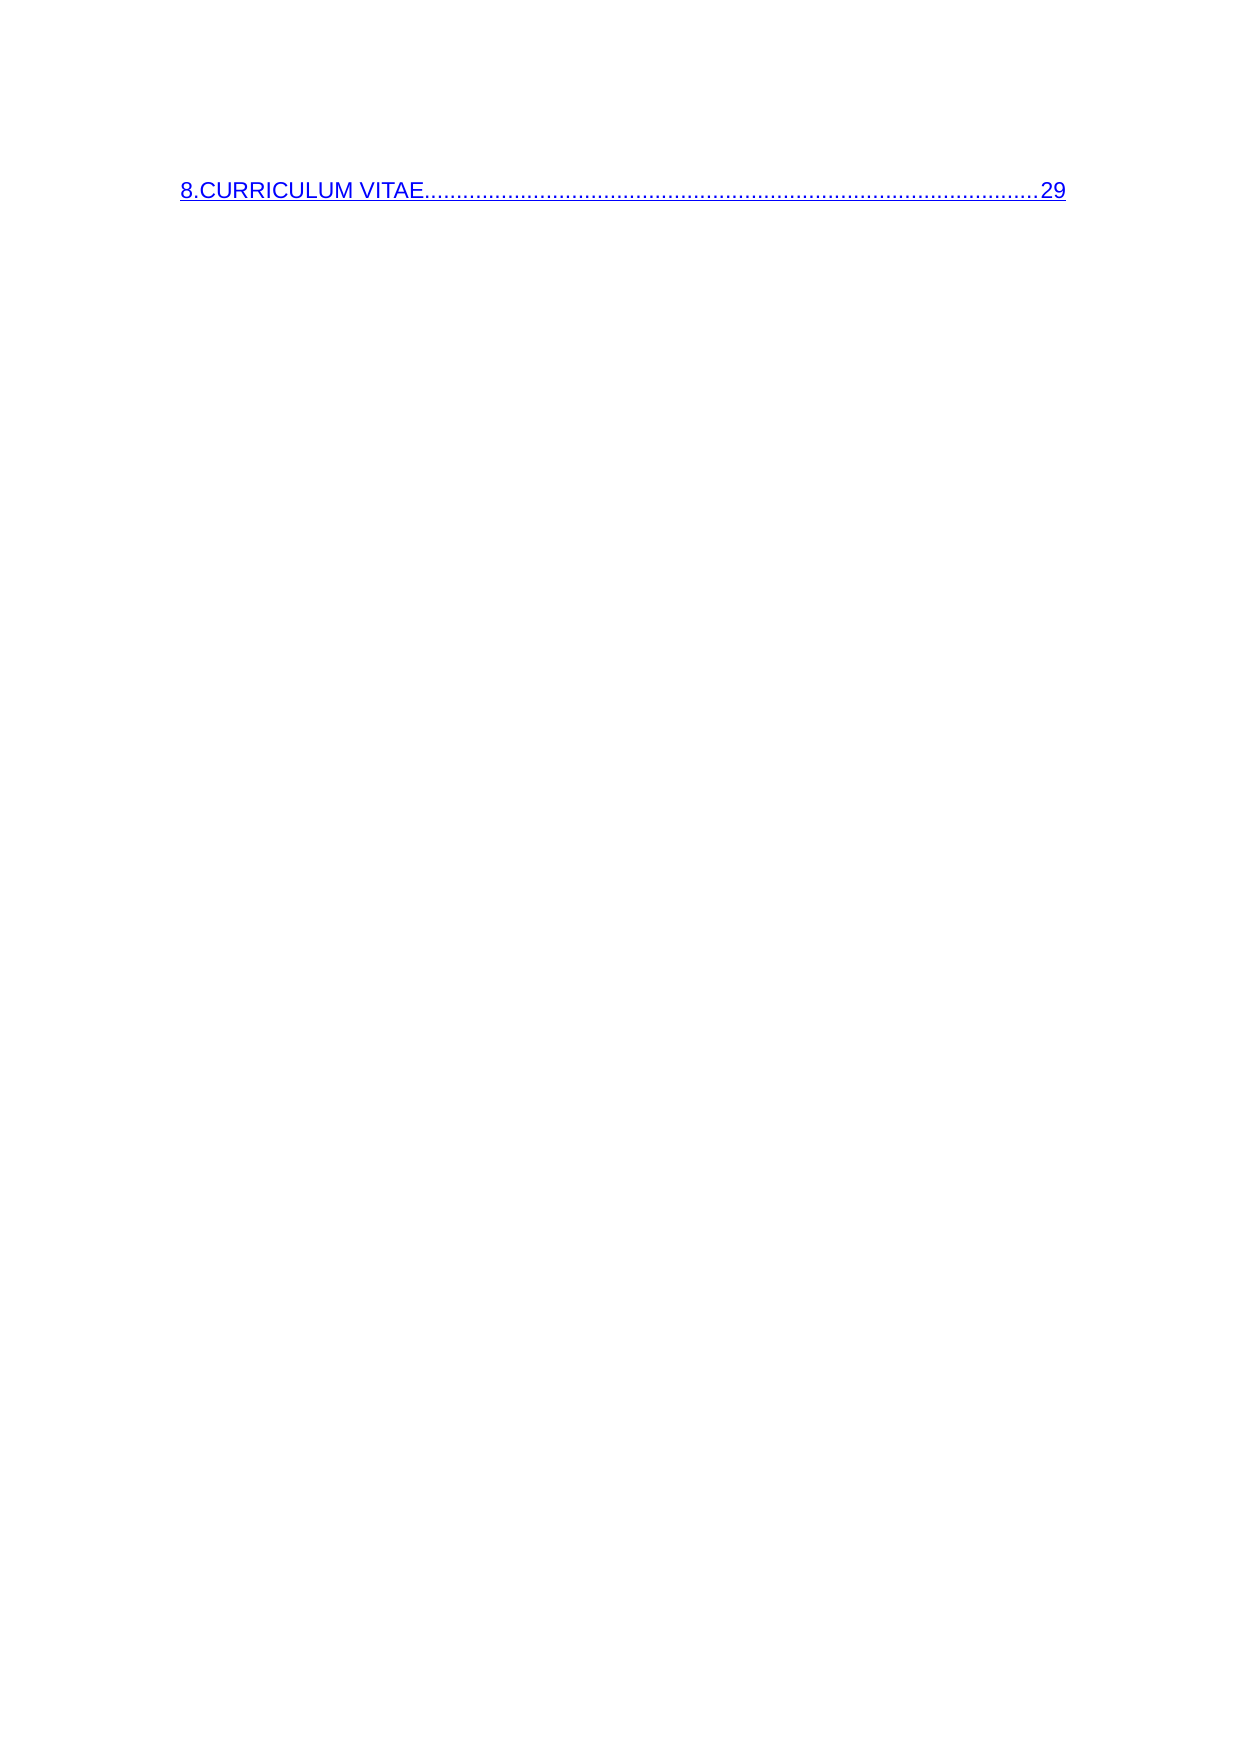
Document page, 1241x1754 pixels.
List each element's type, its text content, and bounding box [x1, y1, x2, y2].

text 8.CURRICULUM VITAE 29 [180, 177, 1092, 203]
